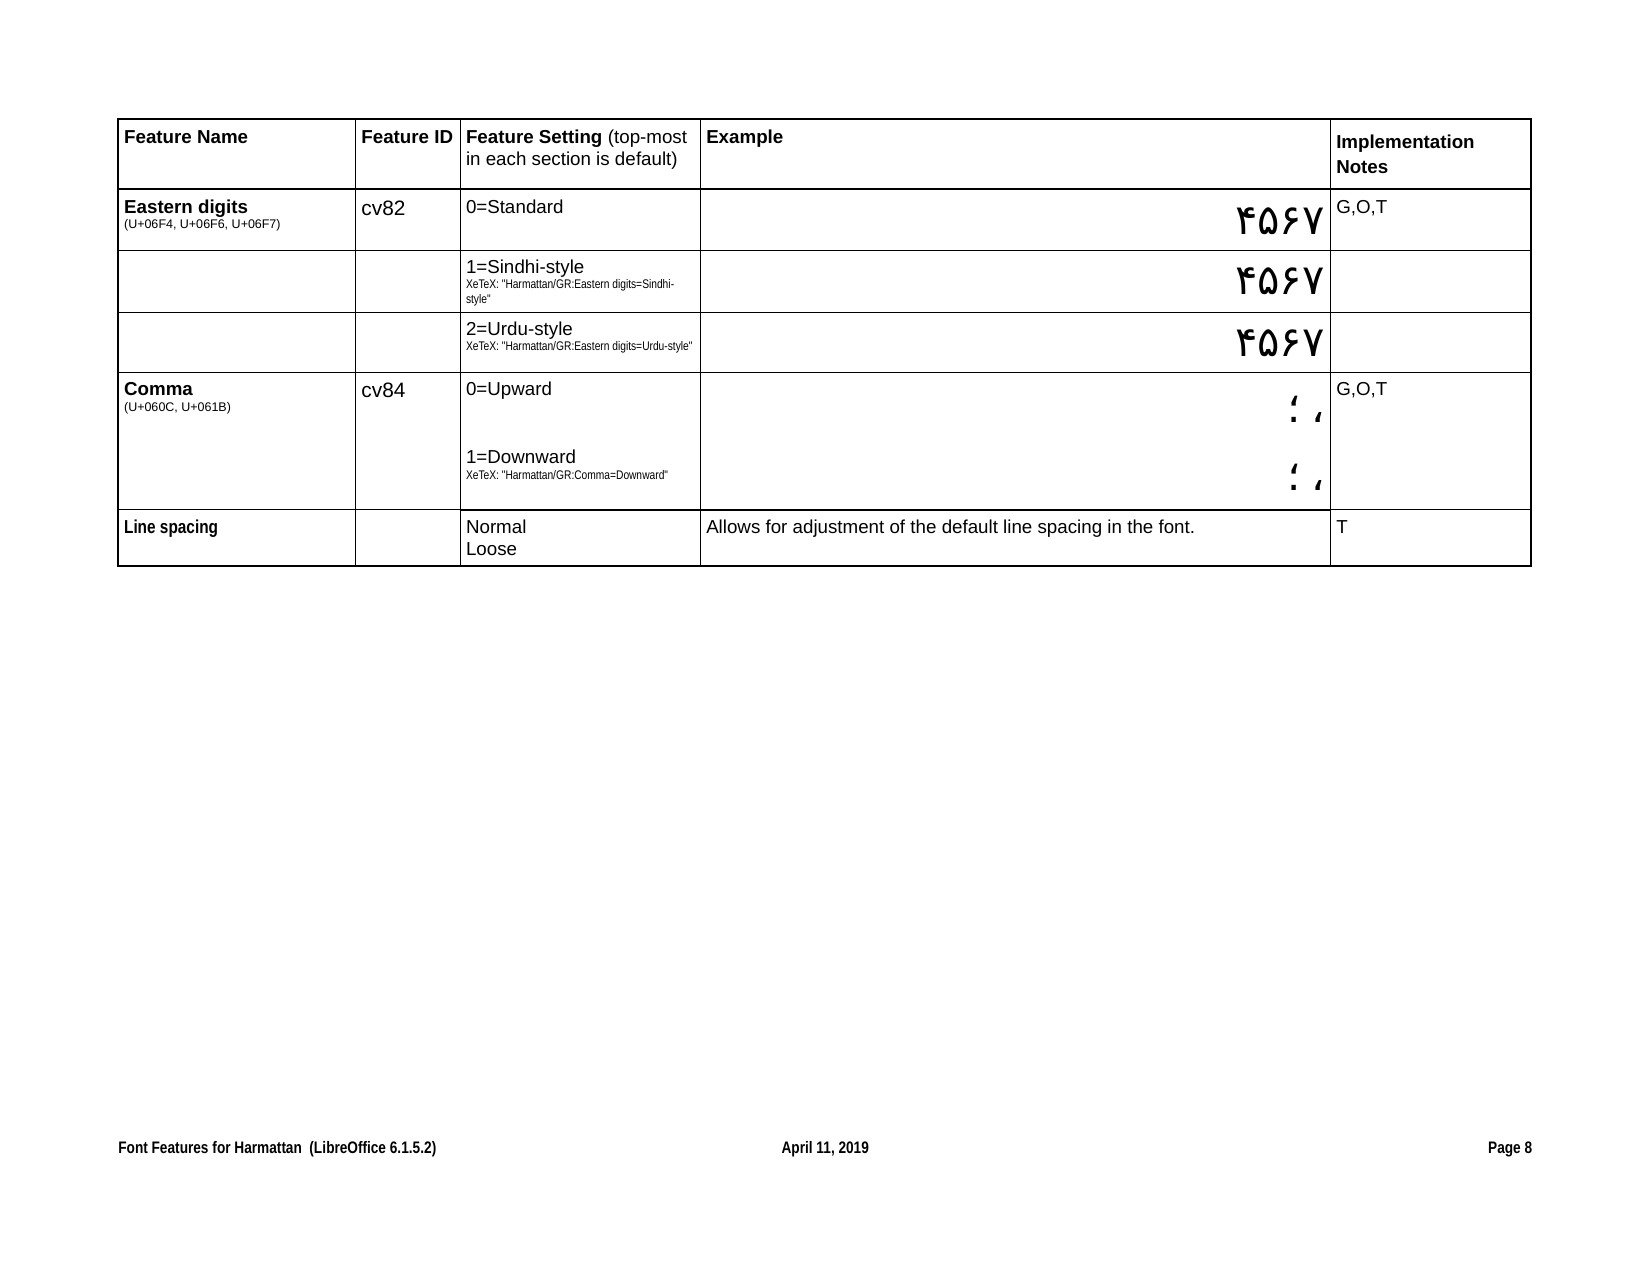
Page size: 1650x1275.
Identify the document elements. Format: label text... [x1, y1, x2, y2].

table_cell G,O,T [1331, 190, 1530, 250]
table_cell [356, 251, 460, 312]
table_header Feature Name [119, 120, 355, 188]
table_cell [356, 510, 460, 565]
table_cell ۴۵۶۷ [701, 251, 1330, 312]
table_header Feature ID [356, 120, 460, 188]
table_cell [1331, 251, 1530, 312]
table_cell ۴۵۶۷ [701, 313, 1330, 372]
table_cell ، ؛ [701, 440, 1330, 508]
table_cell 2=Urdu-style XeTeX: "Harmattan/GR:Eastern digits=Urdu-style" [461, 313, 700, 372]
table_cell cv82 [356, 190, 460, 250]
table_cell Normal Loose [461, 511, 700, 565]
table_cell 1=Sindhi-style XeTeX: "Harmattan/GR:Eastern digits=Sindhi-style" [461, 251, 700, 312]
table_cell [119, 313, 355, 372]
table_cell cv84 [356, 373, 460, 508]
table_cell Eastern digits (U+06F4, U+06F6, U+06F7) [119, 190, 355, 250]
table_header Implementation Notes [1331, 120, 1530, 188]
table_cell ۴۵۶۷ [701, 190, 1330, 250]
table_cell T [1331, 510, 1530, 565]
table_header Example [701, 120, 1330, 188]
table_cell 1=Downward XeTeX: "Harmattan/GR:Comma=Downward" [461, 440, 700, 508]
table_cell ، ؛ [701, 373, 1330, 440]
table_cell Line spacing [119, 510, 355, 565]
table_cell Comma (U+060C, U+061B) [119, 373, 355, 508]
table_cell 0=Upward [461, 373, 700, 440]
table_cell G,O,T [1331, 373, 1530, 508]
table_header Feature Setting (top-most in each section is default) [461, 120, 700, 188]
table_cell Allows for adjustment of the default line spacing in the font. [701, 511, 1330, 565]
table_cell [356, 313, 460, 372]
table_cell 0=Standard [461, 190, 700, 250]
table_cell [1331, 313, 1530, 372]
table_cell [119, 251, 355, 312]
